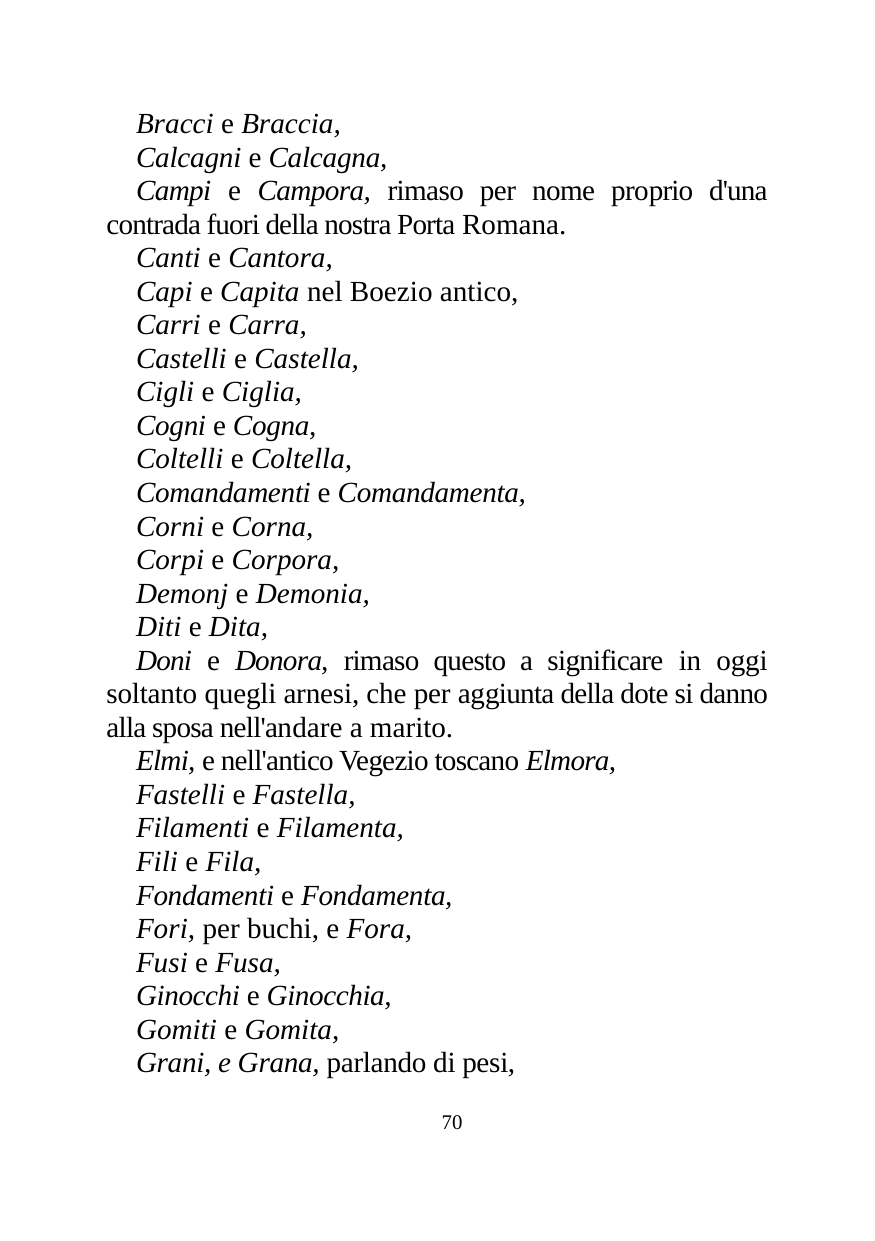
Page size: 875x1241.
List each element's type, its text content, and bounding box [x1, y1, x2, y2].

text Coltelli e Coltella, [106, 442, 768, 475]
text Fastelli e Fastella, [106, 777, 768, 811]
text Fori, per buchi, e Fora, [106, 911, 768, 945]
text Doni e Donora, rimaso questo a significare in oggi soltanto quegli arnesi, che per aggiunta della dote si danno alla sposa nell'andare a marito. [106, 643, 768, 743]
text Cogni e Cogna, [106, 408, 768, 442]
text Campi e Campora, rimaso per nome proprio d'una contrada fuori della nostra Porta Romana. [106, 173, 768, 240]
text Castelli e Castella, [106, 341, 768, 374]
text Comandamenti e Comandamenta, [106, 475, 768, 509]
text Filamenti e Filamenta, [106, 811, 768, 844]
text Ginocchi e Ginocchia, [106, 978, 768, 1012]
text Carri e Carra, [106, 307, 768, 341]
text Bracci e Braccia, [106, 106, 768, 140]
text Gomiti e Gomita, [106, 1012, 768, 1045]
text Diti e Dita, [106, 609, 768, 643]
text Fili e Fila, [106, 844, 768, 878]
text Cigli e Ciglia, [106, 374, 768, 408]
text Grani, e Grana, parlando di pesi, [106, 1045, 768, 1079]
text Fusi e Fusa, [106, 945, 768, 978]
text Demonj e Demonia, [106, 576, 768, 609]
text Calcagni e Calcagna, [106, 140, 768, 173]
text Corpi e Corpora, [106, 542, 768, 576]
text Canti e Cantora, [106, 240, 768, 274]
text Corni e Corna, [106, 509, 768, 542]
text Fondamenti e Fondamenta, [106, 878, 768, 911]
text Capi e Capita nel Boezio antico, [106, 274, 768, 307]
text Elmi, e nell'antico Vegezio toscano Elmora, [106, 743, 768, 777]
